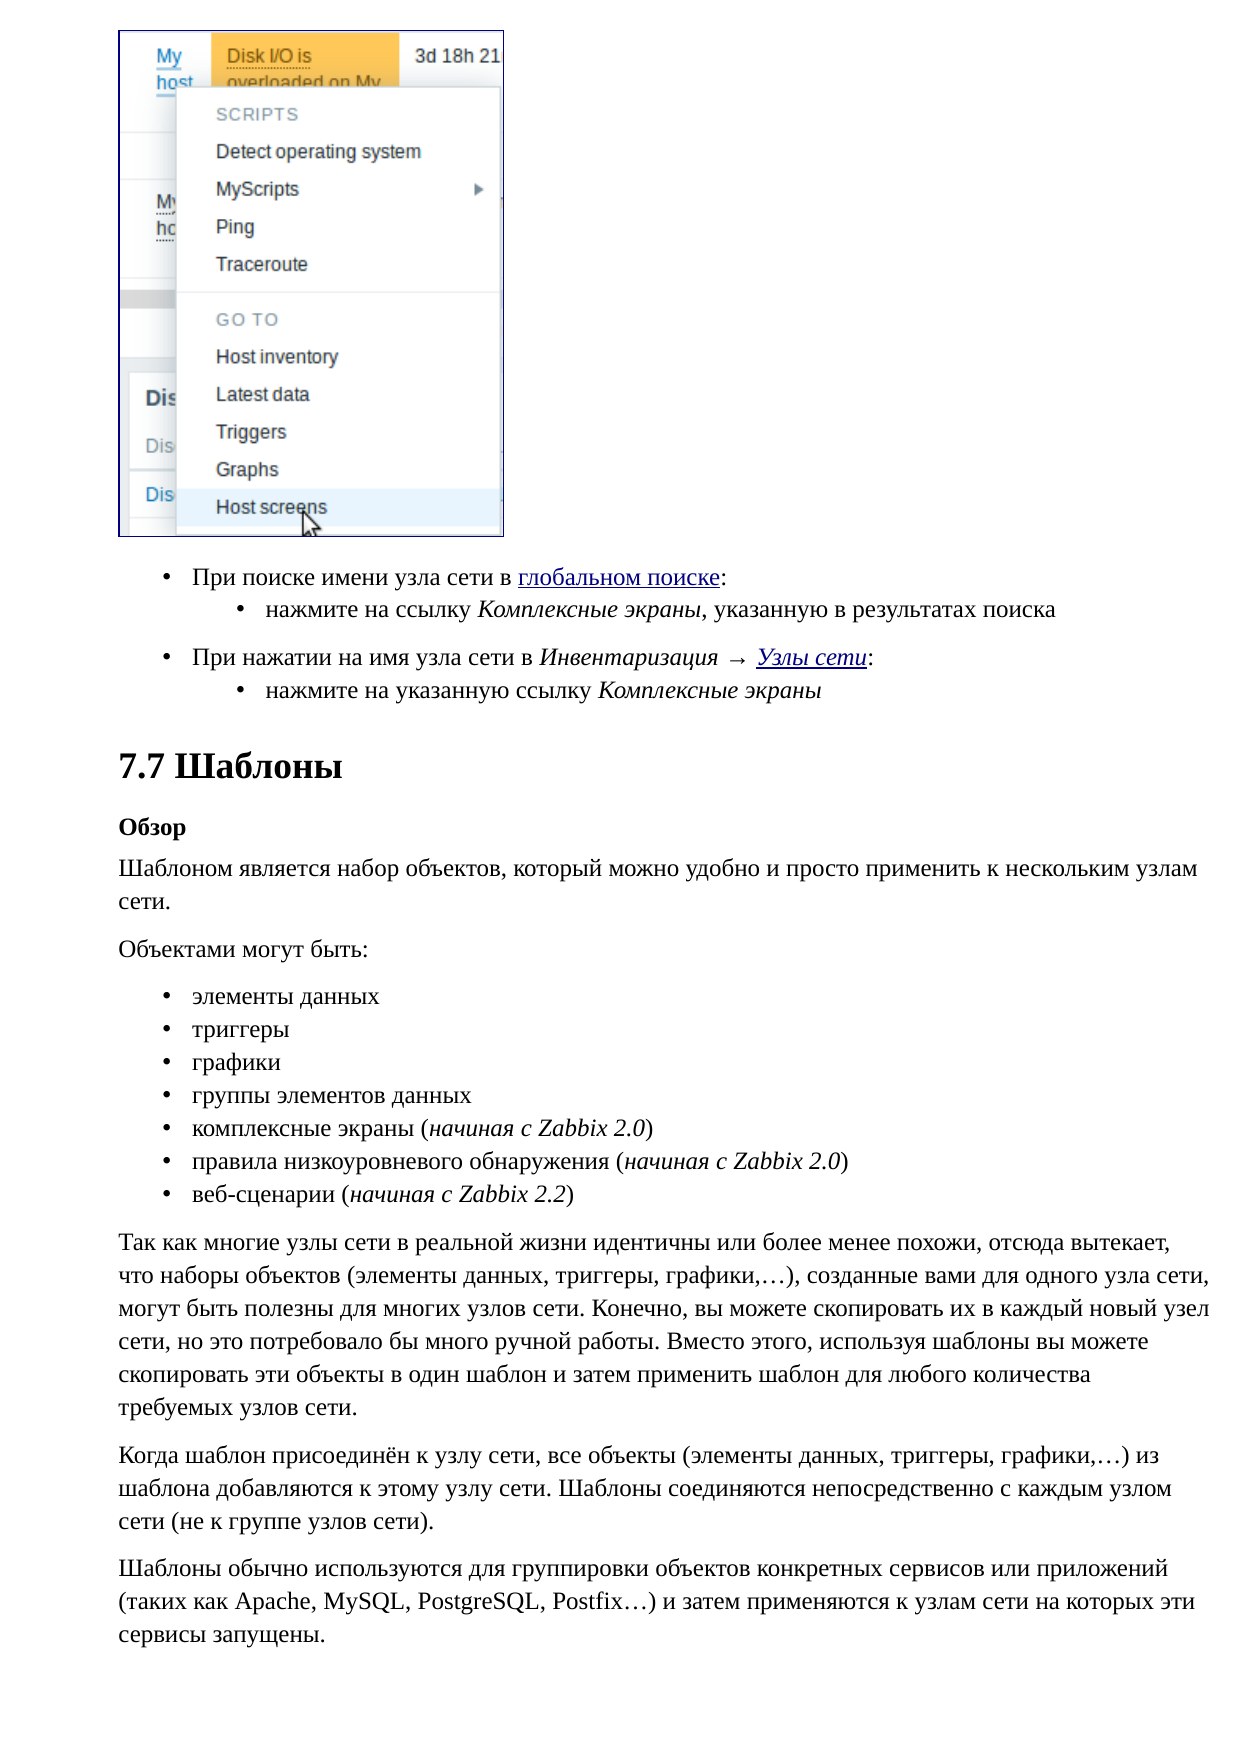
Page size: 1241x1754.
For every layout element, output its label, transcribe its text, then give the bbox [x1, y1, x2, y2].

text Объектами могут быть: [118, 934, 1211, 962]
list элементы данных [162, 981, 1211, 1010]
list триггеры [162, 1014, 1211, 1043]
list нажмите на указанную ссылку Комплексные экраны [236, 675, 1211, 704]
subtitle 7.7 Шаблоны [118, 744, 1211, 787]
list При поиске имени узла сети в глобальном поиске: [162, 562, 1211, 590]
list веб-сценарии (начиная с Zabbix 2.2) [162, 1179, 1211, 1208]
list графики [162, 1047, 1211, 1076]
list нажмите на ссылку Комплексные экраны, указанную в результатах поиска [236, 594, 1211, 623]
subtitle Обзор [118, 812, 1211, 841]
list При нажатии на имя узла сети в Инвентаризация → Узлы сети: [162, 642, 1211, 671]
list комплексные экраны (начиная с Zabbix 2.0) [162, 1113, 1211, 1142]
text Шаблоном является набор объектов, который можно удобно и просто применить к нескольким узлам сети. [118, 853, 1211, 915]
picture [120, 31, 503, 536]
text Когда шаблон присоединён к узлу сети, все объекты (элементы данных, триггеры, графики,…) из шаблона добавляются к этому узлу сети. Шаблоны соединяются непосредственно с каждым узлом сети (не к группе узлов сети). [118, 1440, 1211, 1534]
list группы элементов данных [162, 1080, 1211, 1109]
list правила низкоуровневого обнаружения (начиная с Zabbix 2.0) [162, 1146, 1211, 1175]
text Шаблоны обычно используются для группировки объектов конкретных сервисов или приложений (таких как Apache, MySQL, PostgreSQL, Postfix…) и затем применяются к узлам сети на которых эти сервисы запущены. [118, 1553, 1211, 1648]
text Так как многие узлы сети в реальной жизни идентичны или более менее похожи, отсюда вытекает, что наборы объектов (элементы данных, триггеры, графики,…), созданные вами для одного узла сети, могут быть полезны для многих узлов сети. Конечно, вы можете скопировать их в каждый новый узел сети, но это потребовало бы много ручной работы. Вместо этого, используя шаблоны вы можете скопировать эти объекты в один шаблон и затем применить шаблон для любого количества требуемых узлов сети. [118, 1227, 1211, 1421]
